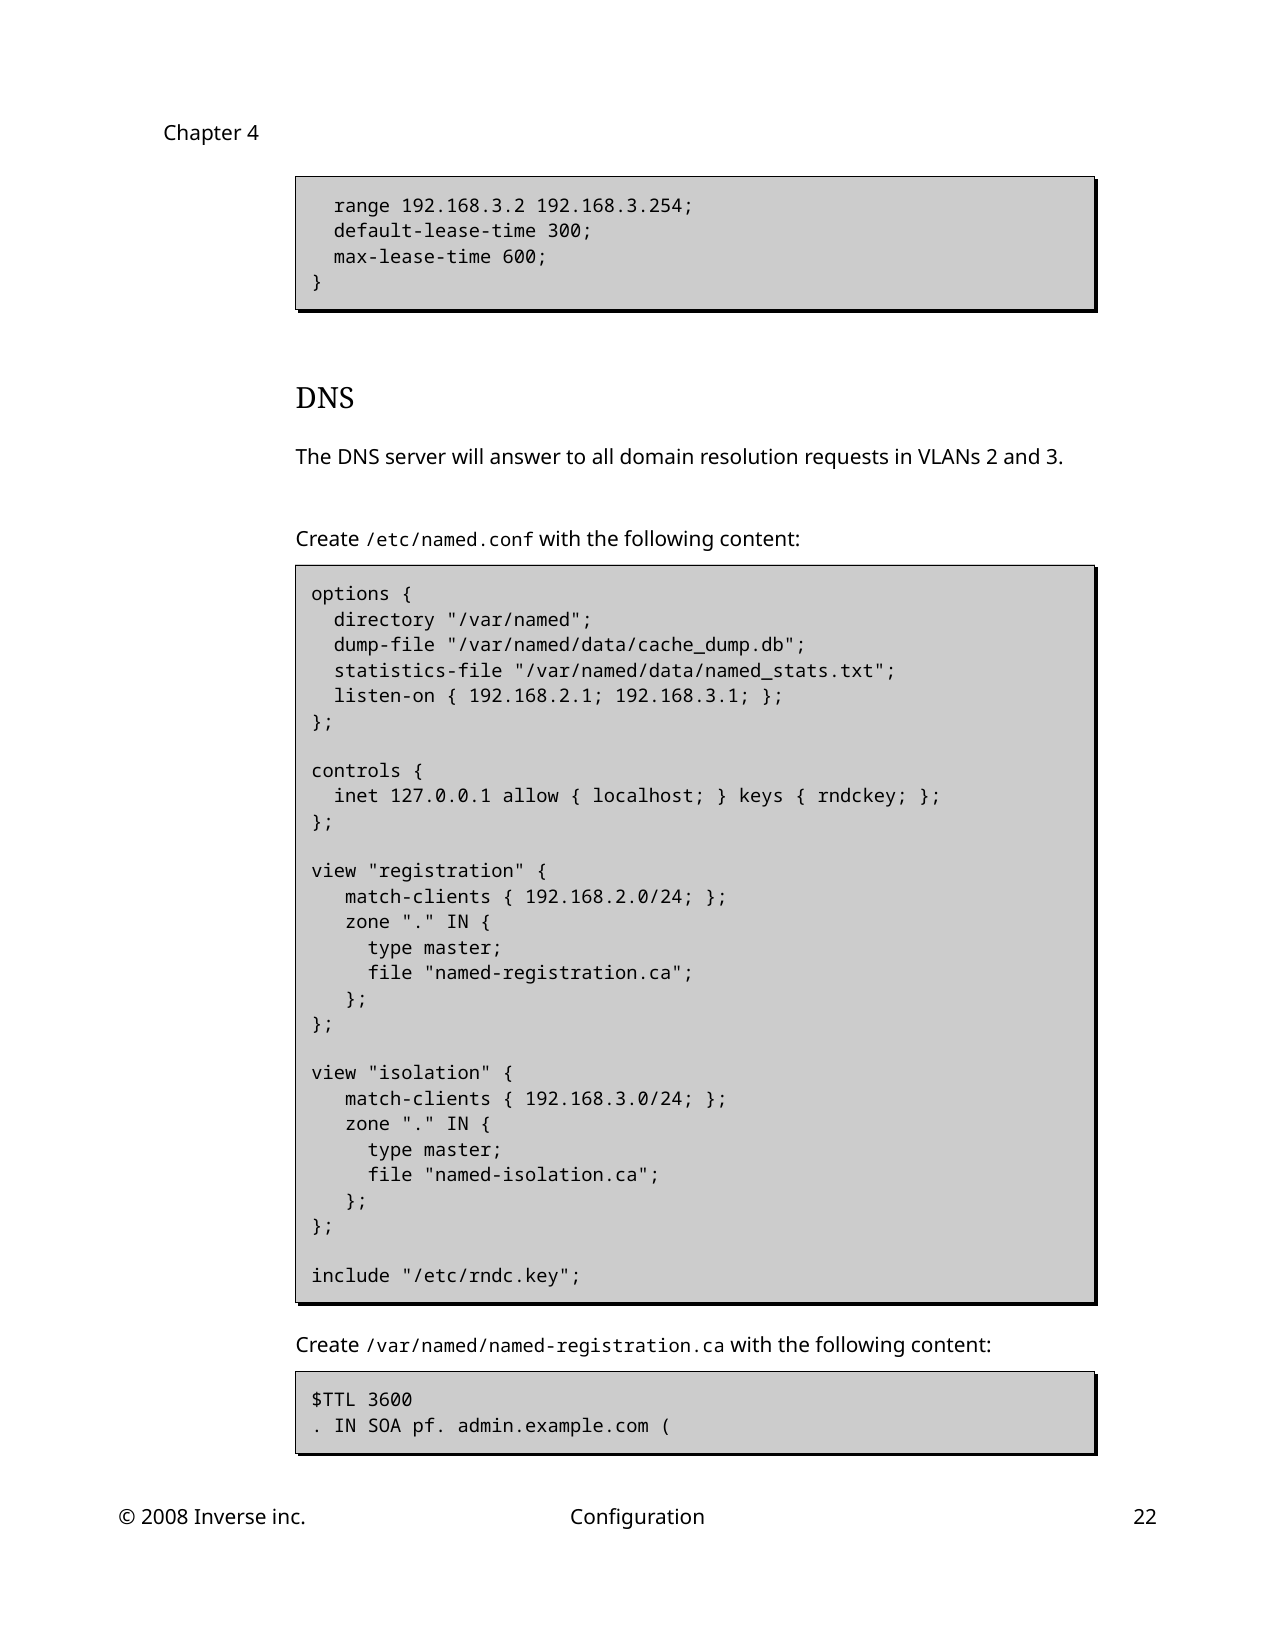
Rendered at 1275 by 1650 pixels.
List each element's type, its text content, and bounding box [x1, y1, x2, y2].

text view "registration" { match-clients { 192.168.2.0/24; }; zone "." IN { type master; file "named-registration.ca"; }; }; [296, 842, 1094, 1036]
text The DNS server will answer to all domain resolution requests in VLANs 2 and 3. [295, 442, 1157, 470]
text $TTL 3600 . IN SOA pf. admin.example.com ( [296, 1372, 1094, 1453]
text Create /etc/named.conf with the following content: [295, 524, 1157, 552]
text view "isolation" { match-clients { 192.168.3.0/24; }; zone "." IN { type master; file "named-isolation.ca"; }; }; [296, 1044, 1094, 1238]
text include "/etc/rndc.key"; [296, 1246, 1094, 1302]
text Create /var/named/named-registration.ca with the following content: [295, 1330, 1157, 1358]
text range 192.168.3.2 192.168.3.254; default-lease-time 300; max-lease-time 600; } [296, 177, 1094, 309]
text options { directory "/var/named"; dump-file "/var/named/data/cache_dump.db"; statistics-file "/var/named/data/named_stats.txt"; listen-on { 192.168.2.1; 192.168.3.1; }; }; [296, 566, 1094, 733]
subtitle DNS [295, 377, 1157, 417]
text controls { inet 127.0.0.1 allow { localhost; } keys { rndckey; }; }; [296, 741, 1094, 834]
